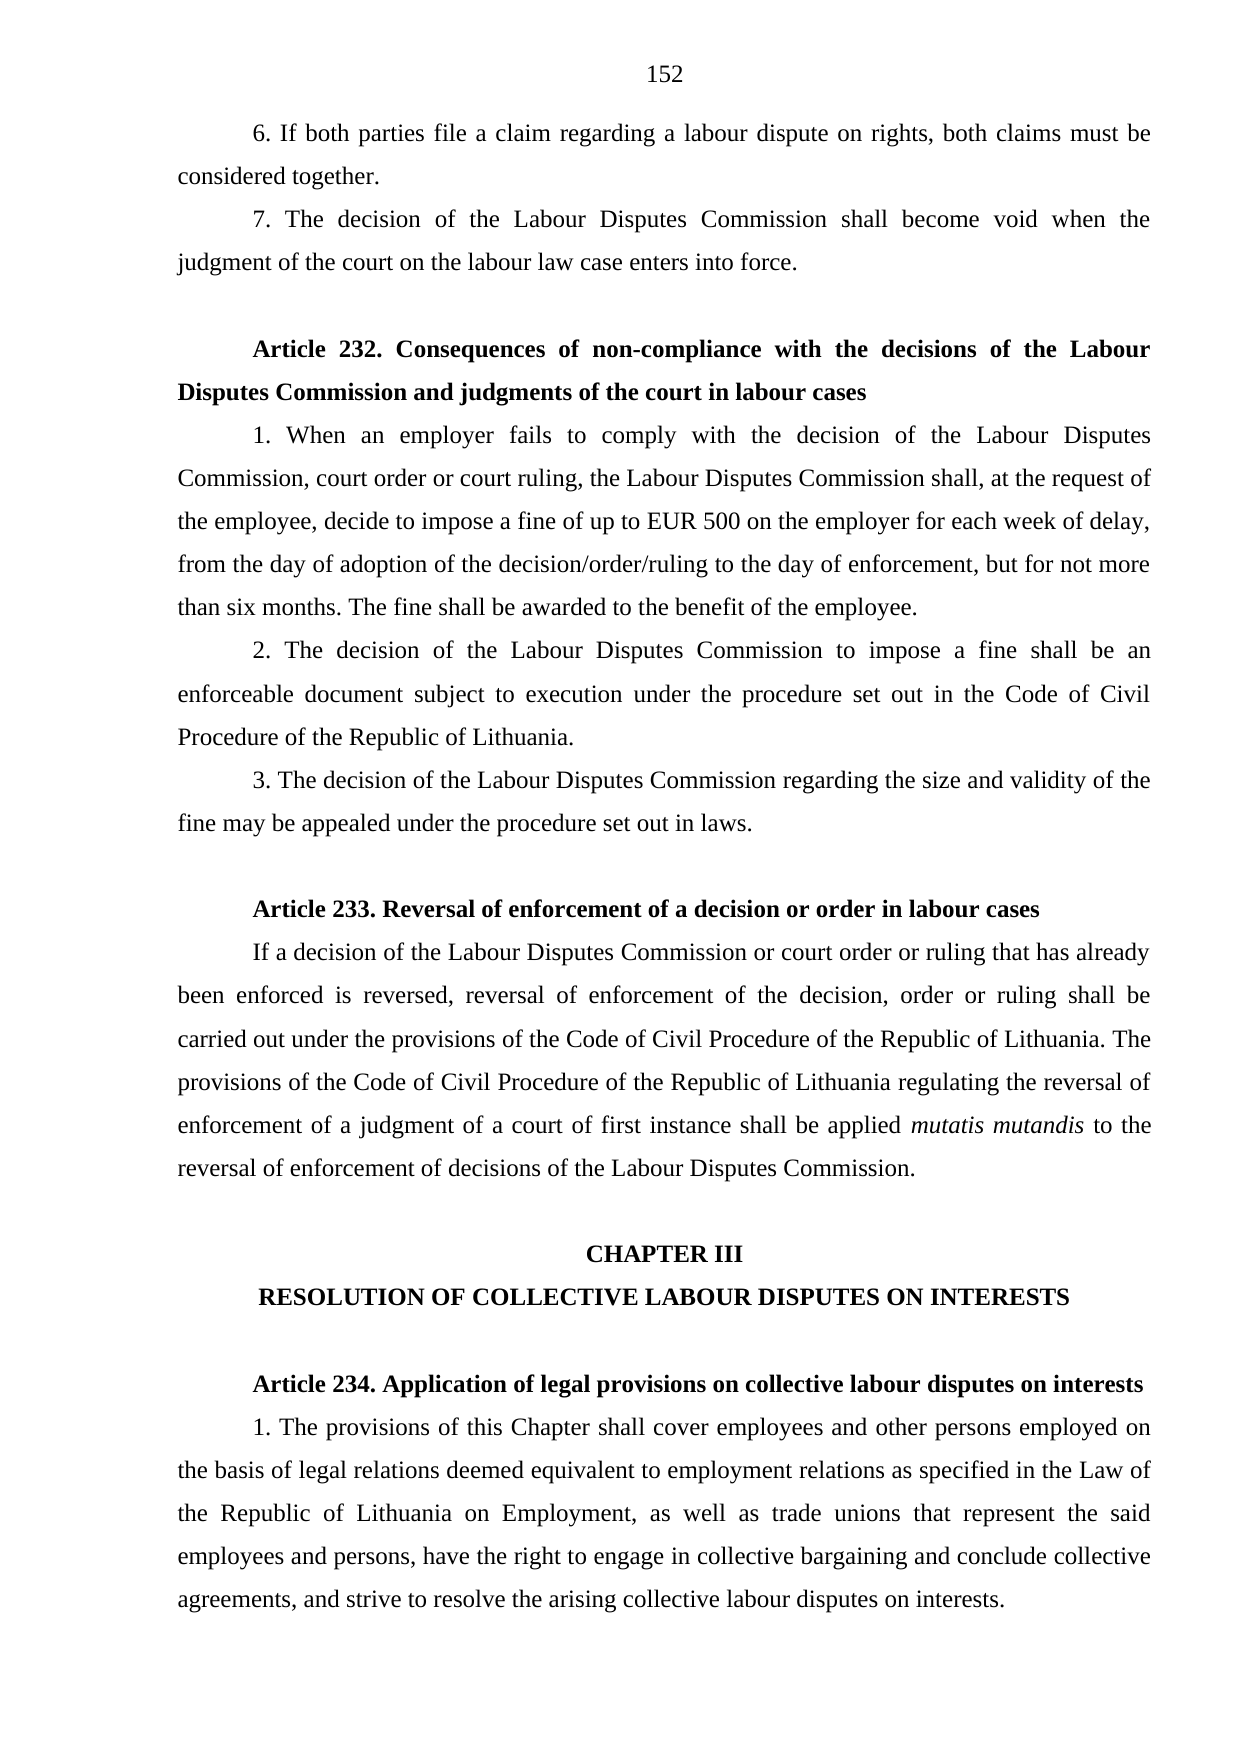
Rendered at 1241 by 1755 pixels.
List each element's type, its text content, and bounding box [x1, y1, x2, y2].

text Article 234. Application of legal provisions on collective labour disputes on interests [252, 1369, 1152, 1397]
text Article 233. Reversal of enforcement of a decision or order in labour cases [177, 894, 1152, 923]
text RESOLUTION OF COLLECTIVE LABOUR DISPUTES ON INTERESTS [177, 1282, 1152, 1311]
text 1. The provisions of this Chapter shall cover employees and other persons employed on the basis of legal relations deemed equivalent to employment relations as specified in the Law of the Republic of Lithuania on Employment, as well as trade unions that represent the said employees and persons, have the right to engage in collective bargaining and conclude collective agreements, and strive to resolve the arising collective labour disputes on interests. [177, 1412, 1152, 1613]
text 3. The decision of the Labour Disputes Commission regarding the size and validity of the fine may be appealed under the procedure set out in laws. [177, 765, 1152, 837]
text If a decision of the Labour Disputes Commission or court order or ruling that has already been enforced is reversed, reversal of enforcement of the decision, order or ruling shall be carried out under the provisions of the Code of Civil Procedure of the Republic of Lithuania. The provisions of the Code of Civil Procedure of the Republic of Lithuania regulating the reversal of enforcement of a judgment of a court of first instance shall be applied mutatis mutandis to the reversal of enforcement of decisions of the Labour Disputes Commission. [177, 937, 1152, 1182]
text 1. When an employer fails to comply with the decision of the Labour Disputes Commission, court order or court ruling, the Labour Disputes Commission shall, at the request of the employee, decide to impose a fine of up to EUR 500 on the employer for each week of delay, from the day of adoption of the decision/order/ruling to the day of enforcement, but for not more than six months. The fine shall be awarded to the benefit of the employee. [177, 420, 1152, 621]
text 2. The decision of the Labour Disputes Commission to impose a fine shall be an enforceable document subject to execution under the procedure set out in the Code of Civil Procedure of the Republic of Lithuania. [177, 636, 1152, 751]
text Article 232. Consequences of non-compliance with the decisions of the Labour Disputes Commission and judgments of the court in labour cases [177, 334, 1152, 406]
text 7. The decision of the Labour Disputes Commission shall become void when the judgment of the court on the labour law case enters into force. [177, 204, 1152, 276]
text CHAPTER III [177, 1239, 1152, 1268]
text 6. If both parties file a claim regarding a labour dispute on rights, both claims must be considered together. [177, 118, 1152, 190]
